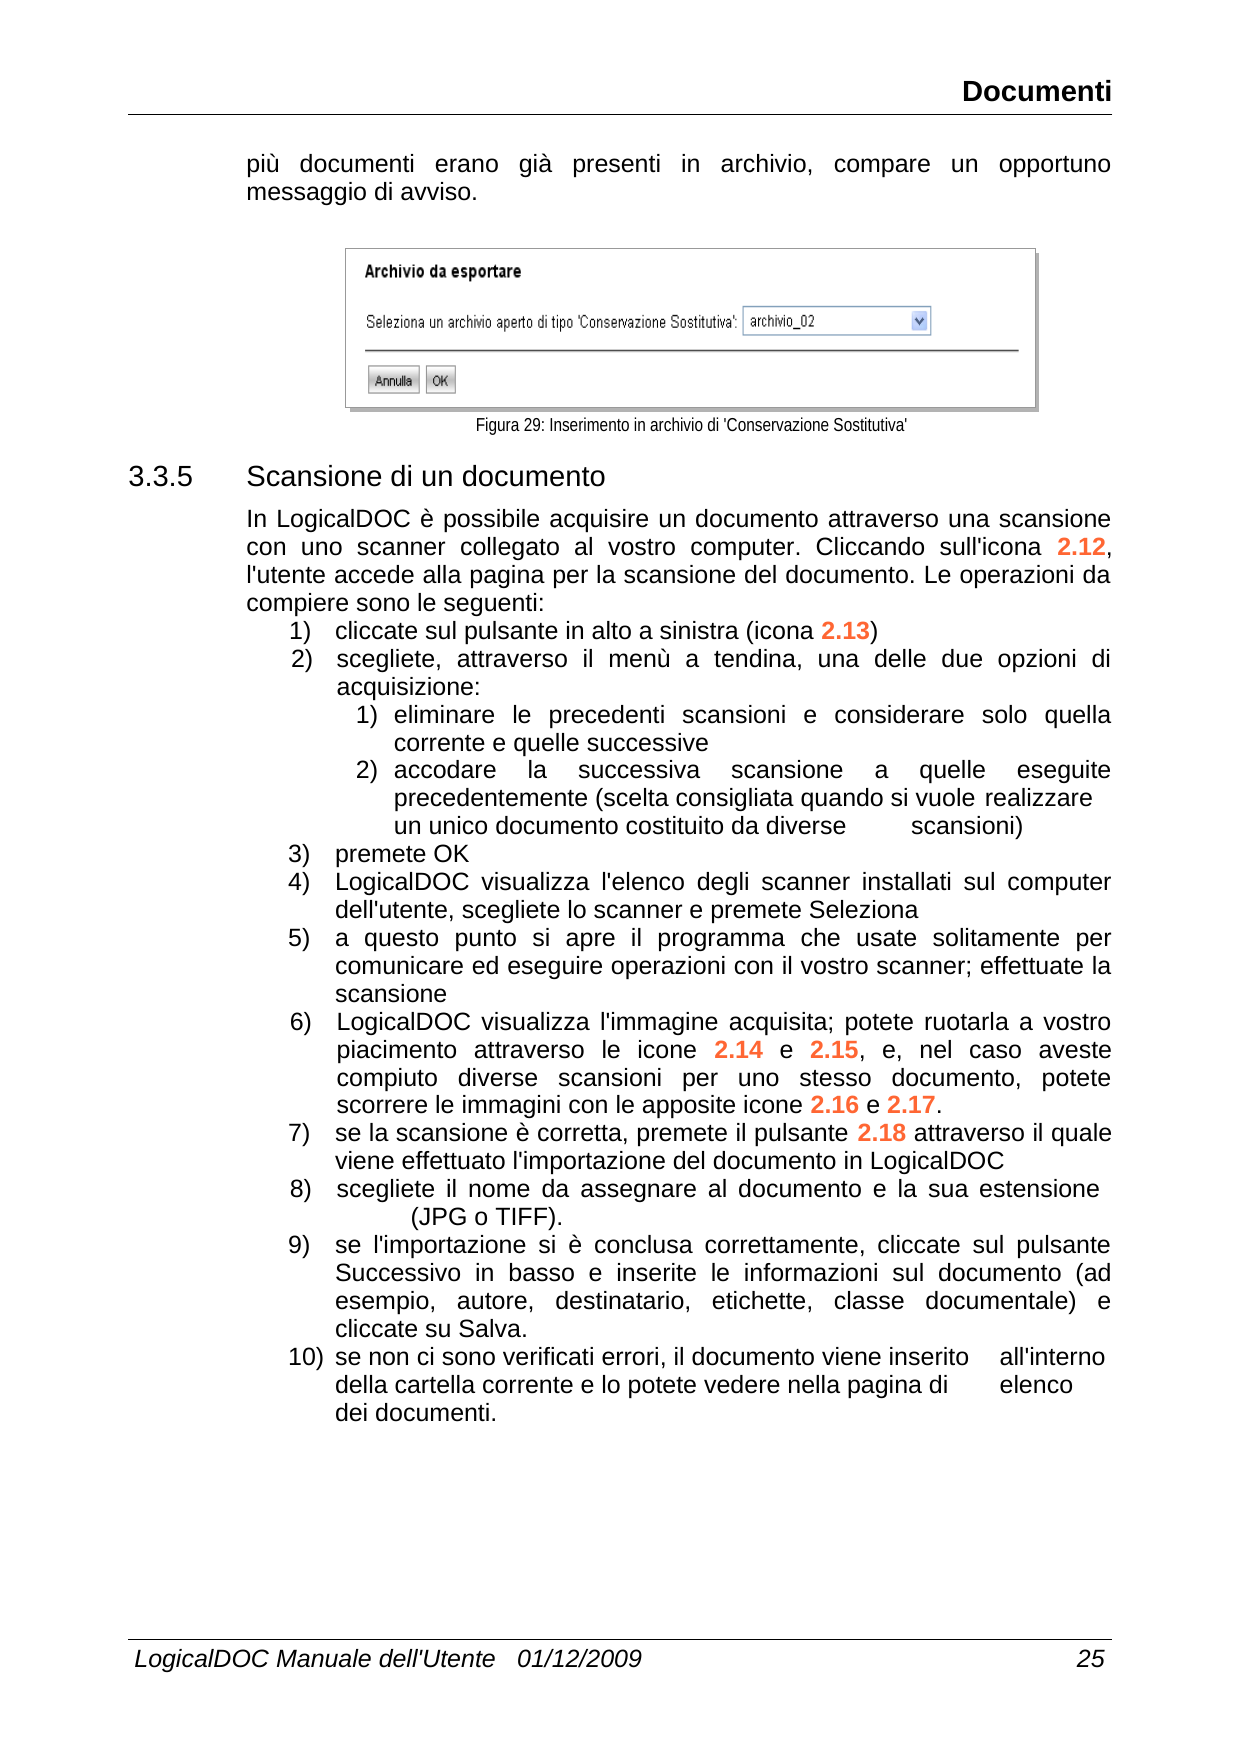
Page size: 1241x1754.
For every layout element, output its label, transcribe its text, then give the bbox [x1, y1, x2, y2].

text più documenti erano già presenti in archivio, compare un opportuno messaggio di avviso. [246, 150, 1112, 206]
list se l'importazione si è conclusa correttamente, cliccate sul pulsante Successivo in basso e inserite le informazioni sul documento (ad esempio, autore, destinatario, etichette, classe documentale) e cliccate su Salva. [288, 1231, 1112, 1343]
list LogicalDOC visualizza l'elenco degli scanner installati sul computer dell'utente, scegliete lo scanner e premete Seleziona [288, 868, 1112, 924]
picture [362, 257, 1019, 399]
list Figura 29: Inserimento in archivio di 'Conservazione Sostitutiva' [345, 408, 1037, 435]
list cliccate sul pulsante in alto a sinistra (icona 2.13) [289, 617, 1112, 645]
list a questo punto si apre il programma che usate solitamente per comunicare ed eseguire operazioni con il vostro scanner; effettuate la scansione [288, 924, 1112, 1008]
list LogicalDOC visualizza l'immagine acquisita; potete ruotarla a vostro piacimento attraverso le icone 2.14 e 2.15, e, nel caso aveste compiuto diverse scansioni per uno stesso documento, potete scorrere le immagini con le apposite icone 2.16 e 2.17. [289, 1008, 1112, 1119]
list scegliete, attraverso il menù a tendina, una delle due opzioni di acquisizione: [291, 645, 1112, 701]
list se non ci sono verificati errori, il documento viene inserito all'interno della cartella corrente e lo potete vedere nella pagina di elenco dei documenti. [288, 1343, 1112, 1426]
list se la scansione è corretta, premete il pulsante 2.18 attraverso il quale viene effettuato l'importazione del documento in LogicalDOC [288, 1119, 1112, 1175]
subtitle Scansione di un documento [128, 231, 1112, 493]
list scegliete il nome da assegnare al documento e la sua estensione (JPG o TIFF). [289, 1175, 1112, 1231]
list eliminare le precedenti scansioni e considerare solo quella corrente e quelle successive [356, 701, 1112, 756]
list premete OK [288, 840, 1112, 868]
text In LogicalDOC è possibile acquisire un documento attraverso una scansione con uno scanner collegato al vostro computer. Cliccando sull'icona 2.12, l'utente accede alla pagina per la scansione del documento. Le operazioni da compiere sono le seguenti: [246, 505, 1112, 617]
list accodare la successiva scansione a quelle eseguite precedentemente (scelta consigliata quando si vuole realizzare un unico documento costituito da diverse scansioni) [356, 756, 1112, 840]
